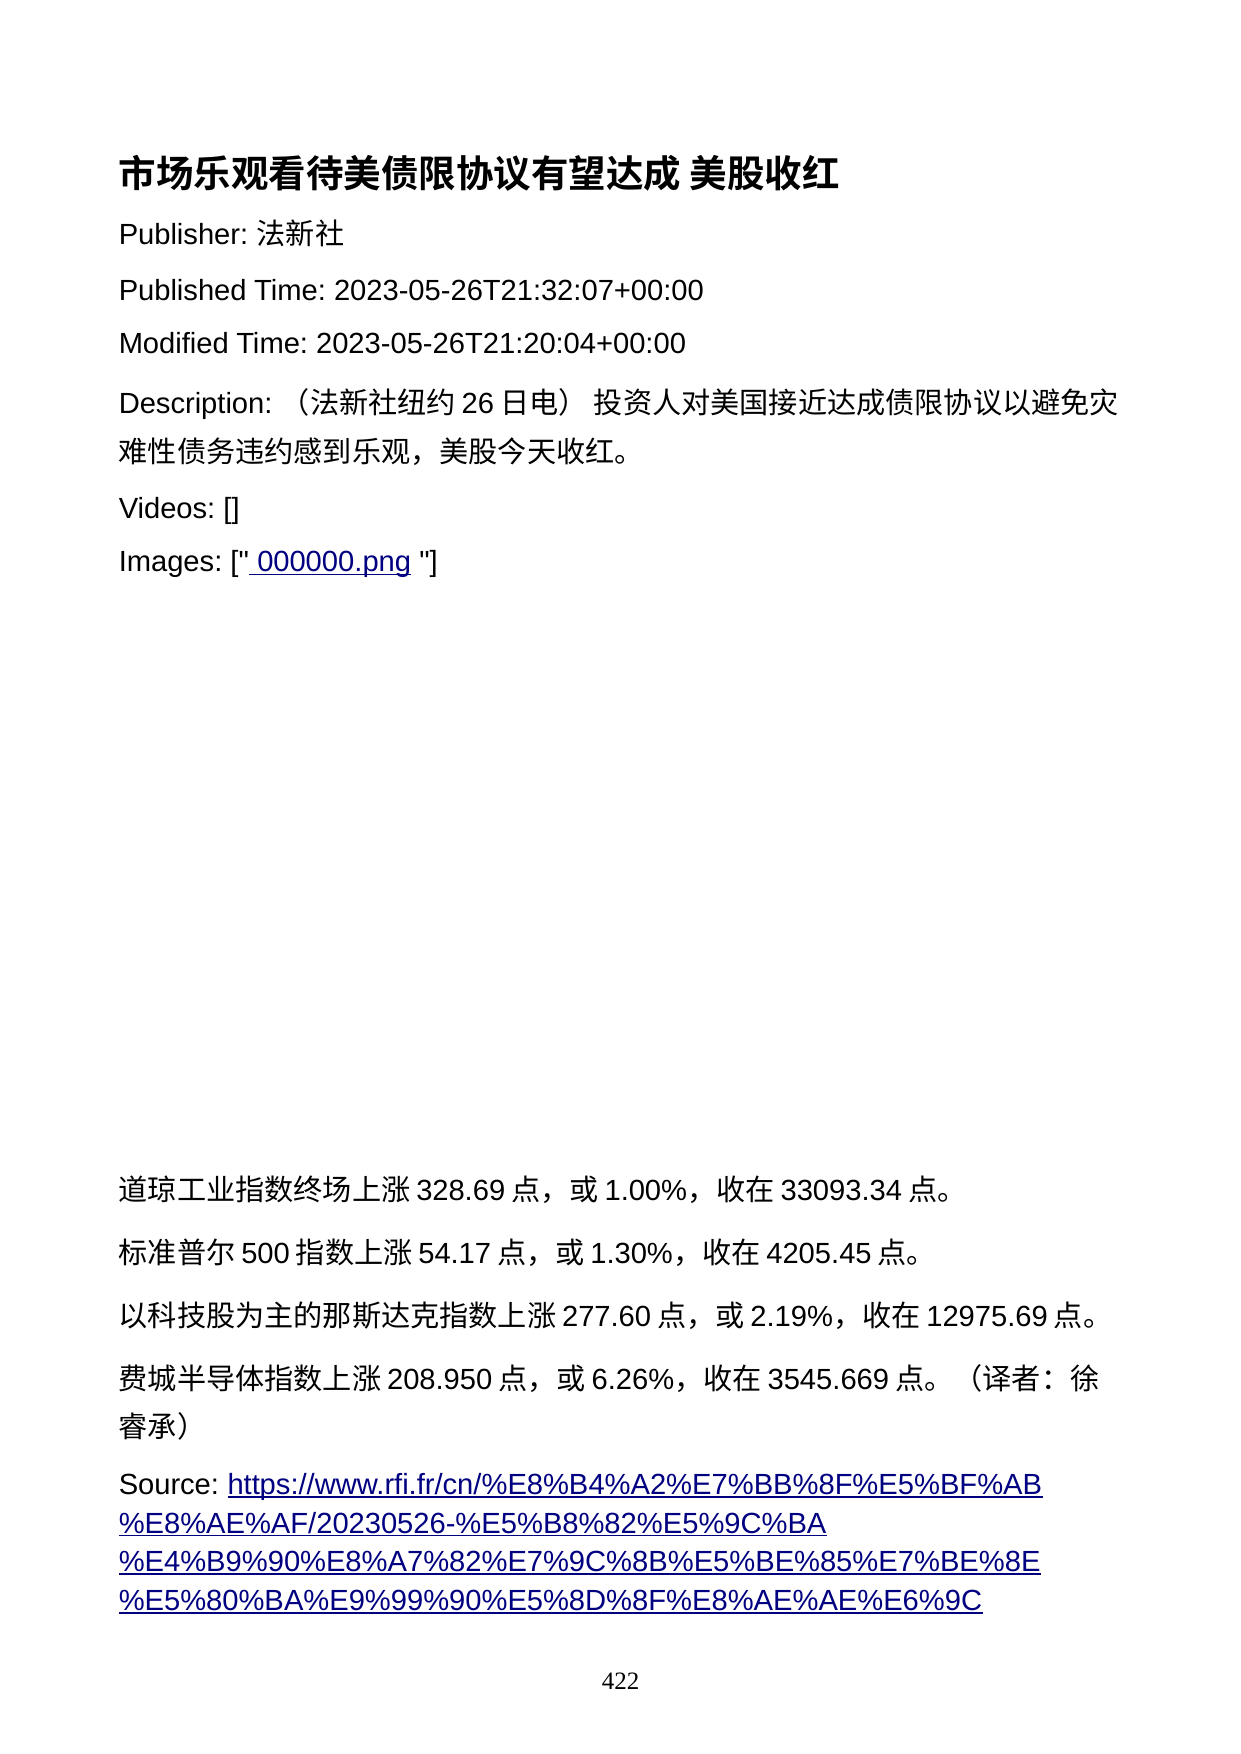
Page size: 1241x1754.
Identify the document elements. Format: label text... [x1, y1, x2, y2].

text 标准普尔500指数上涨54.17点，或1.30%，收在4205.45点。 [118, 1229, 1122, 1271]
text Videos: [] [118, 491, 1122, 525]
text Published Time: 2023-05-26T21:32:07+00:00 [118, 273, 1122, 307]
subtitle 市场乐观看待美债限协议有望达成 美股收红 [118, 143, 1122, 198]
text Description: （法新社纽约26日电） 投资人对美国接近达成债限协议以避免灾难性债务违约感到乐观，美股今天收红。 [118, 380, 1122, 471]
text Images: [" 000000.png "] [118, 544, 1122, 578]
text Publisher: 法新社 [118, 210, 1122, 253]
text Source: https://www.rfi.fr/cn/%E8%B4%A2%E7%BB%8F%E5%BF%AB%E8%AE%AF/20230526-%E5%B8%82%E5%9C%BA%E4%B9%90%E8%A7%82%E7%9C%8B%E5%BE%85%E7%BE%8E%E5%80%BA%E9%99%90%E5%8D%8F%E8%AE%AE%E6%9C [118, 1467, 1122, 1616]
text 道琼工业指数终场上涨328.69点，或1.00%，收在33093.34点。 [118, 1166, 1122, 1208]
text 费城半导体指数上涨208.950点，或6.26%，收在3545.669点。（译者：徐睿承） [118, 1355, 1122, 1446]
text 以科技股为主的那斯达克指数上涨277.60点，或2.19%，收在12975.69点。 [118, 1292, 1122, 1334]
text Modified Time: 2023-05-26T21:20:04+00:00 [118, 327, 1122, 360]
